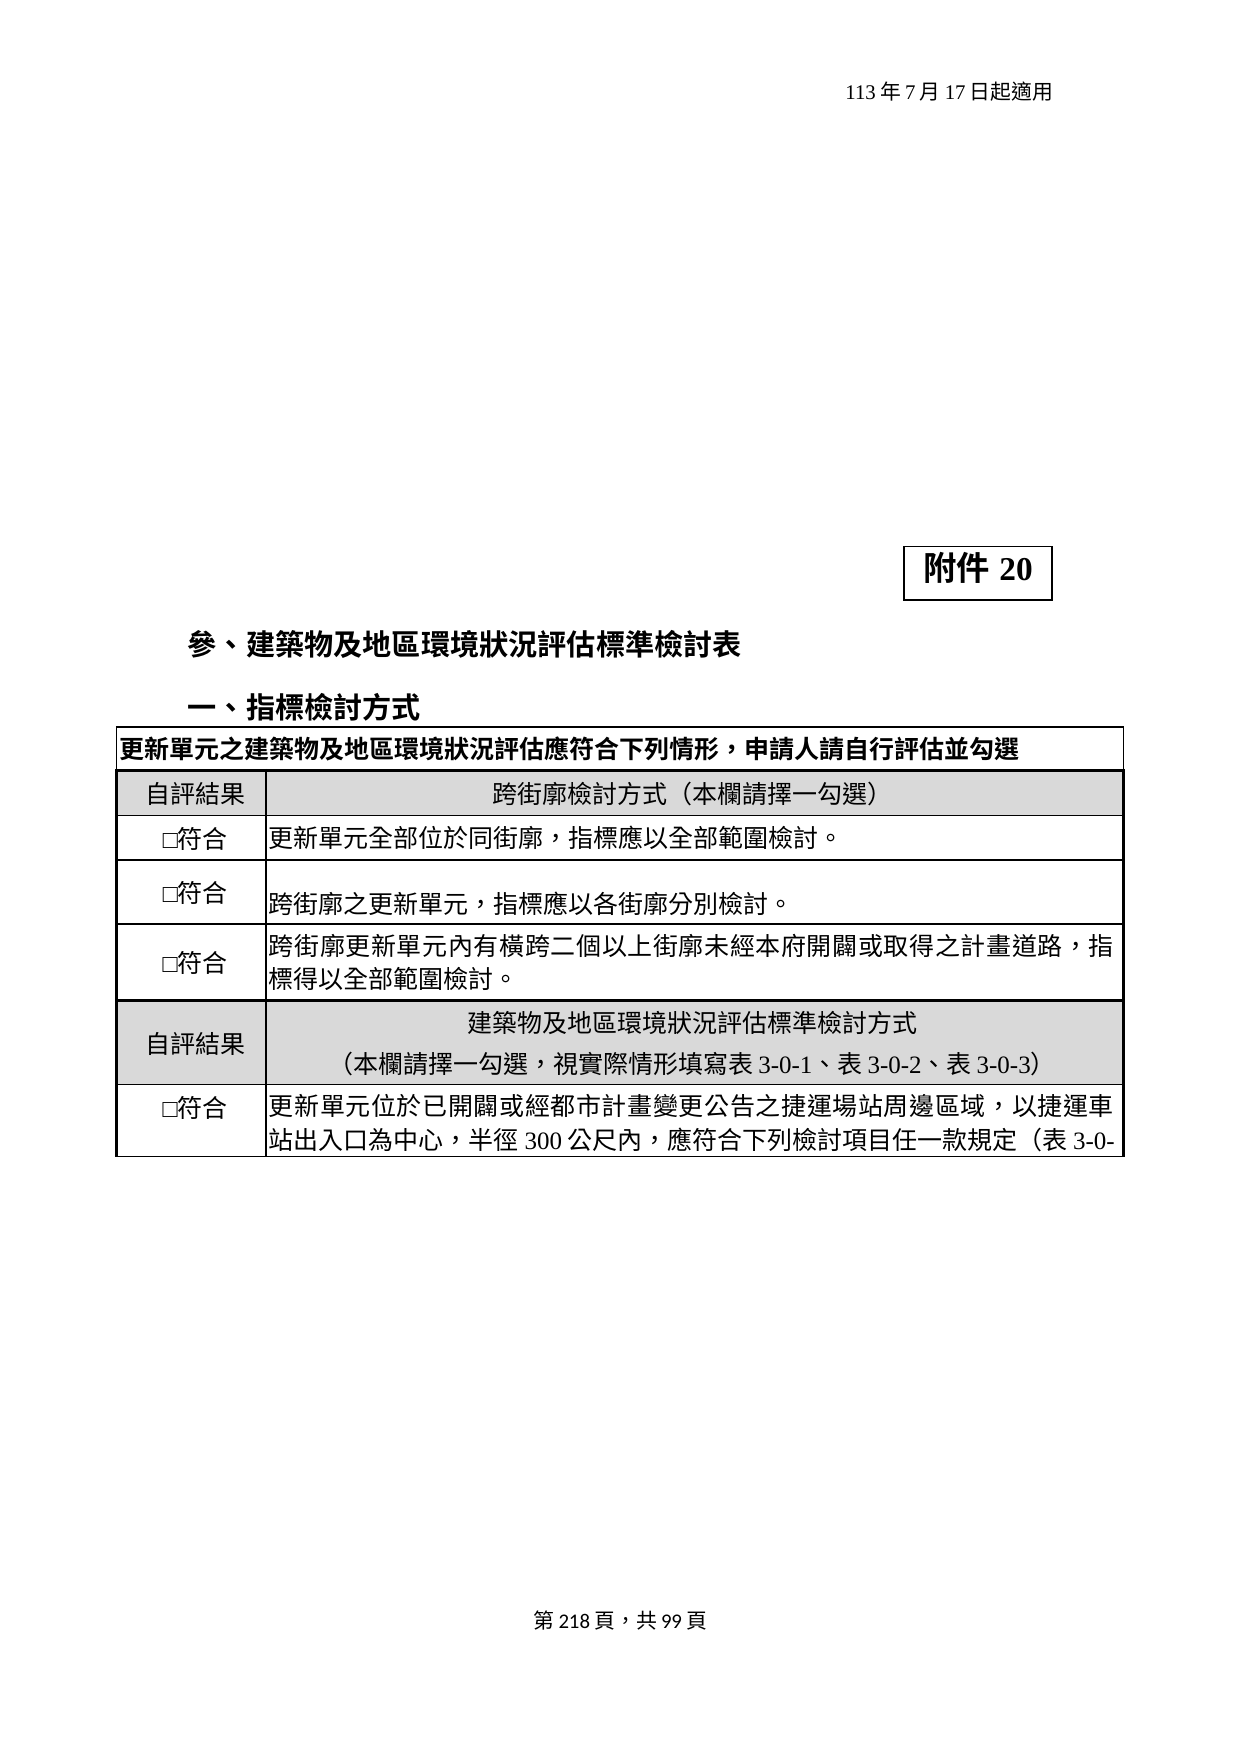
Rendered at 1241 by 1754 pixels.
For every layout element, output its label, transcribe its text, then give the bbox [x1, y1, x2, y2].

table_header 更新單元之建築物及地區環境狀況評估應符合下列情形，申請人請自行評估並勾選 [117, 728, 1123, 769]
table_cell □符合 [118, 1085, 265, 1156]
table_cell 建築物及地區環境狀況評估標準檢討方式 （本欄請擇一勾選，視實際情形填寫表3-0-1、表3-0-2、表3-0-3） [267, 1002, 1122, 1084]
table_cell □符合 [118, 816, 265, 859]
table_cell 自評結果 [118, 1002, 265, 1084]
table_cell □符合 [118, 861, 265, 923]
text 一、指標檢討方式 [187, 664, 1053, 726]
text 參、建築物及地區環境狀況評估標準檢討表 [187, 601, 1053, 664]
table_cell 自評結果 [118, 772, 265, 815]
table_cell 更新單元位於已開闢或經都市計畫變更公告之捷運場站周邊區域，以捷運車站出入口為中心，半徑300公尺內，應符合下列檢討項目任一款規定（表3-0- [267, 1085, 1122, 1156]
table_cell 更新單元全部位於同街廓，指標應以全部範圍檢討。 [267, 816, 1122, 859]
table_cell □符合 [118, 925, 265, 999]
table_cell 跨街廓之更新單元，指標應以各街廓分別檢討。 [267, 861, 1122, 923]
table_cell 跨街廓更新單元內有橫跨二個以上街廓未經本府開闢或取得之計畫道路，指標得以全部範圍檢討。 [267, 925, 1122, 999]
table_cell 跨街廓檢討方式（本欄請擇一勾選） [267, 772, 1122, 815]
